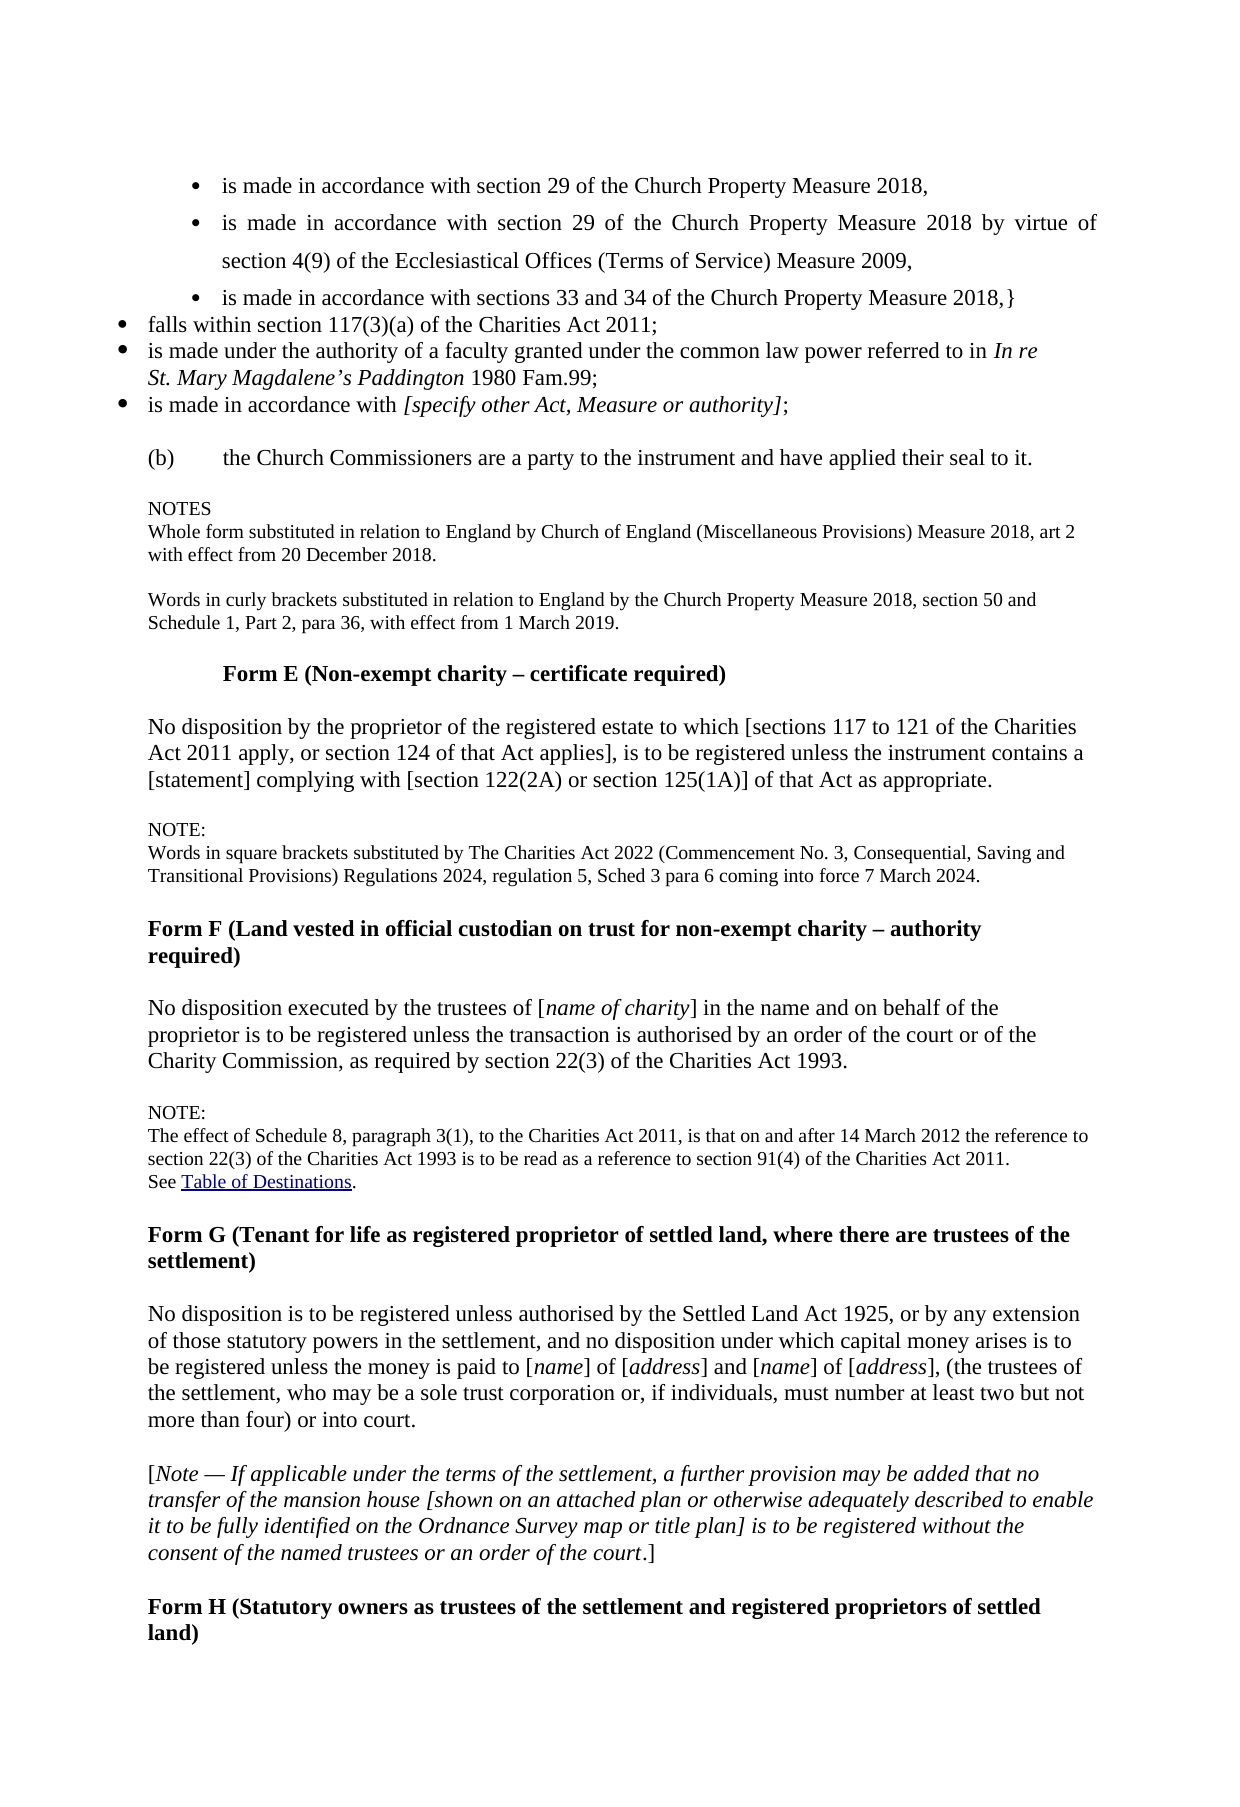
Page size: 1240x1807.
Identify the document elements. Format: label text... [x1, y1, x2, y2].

list falls within section 117(3)(a) of the Charities Act 2011; [118, 311, 1048, 337]
text Whole form substituted in relation to England by Church of England (Miscellaneous Provisions) Measure 2018, art 2 with effect from 20 December 2018. [148, 520, 1099, 566]
text Form G (Tenant for life as registered proprietor of settled land, where there are trustees of the settlement) [148, 1221, 1099, 1274]
subtitle No disposition by the proprietor of the registered estate to which [sections 117 to 121 of the Charities Act 2011 apply, or section 124 of that Act applies], is to be registered unless the instrument contains a [statement] complying with [section 122(2A) or section 125(1A)] of that Act as appropriate. [148, 713, 1099, 792]
list is made in accordance with sections 33 and 34 of the Church Property Measure 2018,} [192, 273, 1099, 311]
text The effect of Schedule 8, paragraph 3(1), to the Charities Act 2011, is that on and after 14 March 2012 the reference to section 22(3) of the Charities Act 1993 is to be read as a reference to section 91(4) of the Charities Act 2011. [148, 1124, 1099, 1169]
list is made in accordance with [specify other Act, Measure or authority]; [118, 391, 1048, 417]
text Words in square brackets substituted by The Charities Act 2022 (Commencement No. 3, Consequential, Saving and Transitional Provisions) Regulations 2024, regulation 5, Sched 3 para 6 coming into force 7 March 2024. [148, 841, 1099, 887]
subtitle NOTES [148, 497, 1099, 520]
text No disposition is to be registered unless authorised by the Settled Land Act 1925, or by any extension of those statutory powers in the settlement, and no disposition under which capital money arises is to be registered unless the money is paid to [name] of [address] and [name] of [address], (the trustees of the settlement, who may be a sole trust corporation or, if individuals, must number at least two but not more than four) or into court. [148, 1300, 1099, 1432]
text [Note — If applicable under the terms of the settlement, a further provision may be added that no transfer of the mansion house [shown on an attached plan or otherwise adequately described to enable it to be fully identified on the Ordnance Survey map or title plan] is to be registered without the consent of the named trustees or an order of the court.] [148, 1460, 1099, 1565]
text Form H (Statutory owners as trustees of the settlement and registered proprietors of settled land) [148, 1593, 1060, 1646]
subtitle NOTE: [148, 1101, 1099, 1124]
subtitle NOTE: [148, 818, 1099, 841]
list is made in accordance with section 29 of the Church Property Measure 2018 by virtue of section 4(9) of the Ecclesiastical Offices (Terms of Service) Measure 2009, [192, 198, 1099, 273]
text Form F (Land vested in official custodian on trust for non-exempt charity – authority required) [148, 916, 1068, 968]
text Words in curly brackets substituted in relation to England by the Church Property Measure 2018, section 50 and Schedule 1, Part 2, para 36, with effect from 1 March 2019. [148, 588, 1099, 634]
subtitle Form E (Non-exempt charity – certificate required) [148, 660, 1099, 687]
list is made in accordance with section 29 of the Church Property Measure 2018, [192, 161, 1099, 198]
list the Church Commissioners are a party to the instrument and have applied their seal to it. [148, 444, 1048, 471]
text See Table of Destinations. [148, 1169, 1099, 1192]
text No disposition executed by the trustees of [name of charity] in the name and on behalf of the proprietor is to be registered unless the transaction is authorised by an order of the court or of the Charity Commission, as required by section 22(3) of the Charities Act 1993. [148, 994, 1090, 1073]
list is made under the authority of a faculty granted under the common law power referred to in In re St. Mary Magdalene’s Paddington 1980 Fam.99; [118, 337, 1048, 391]
